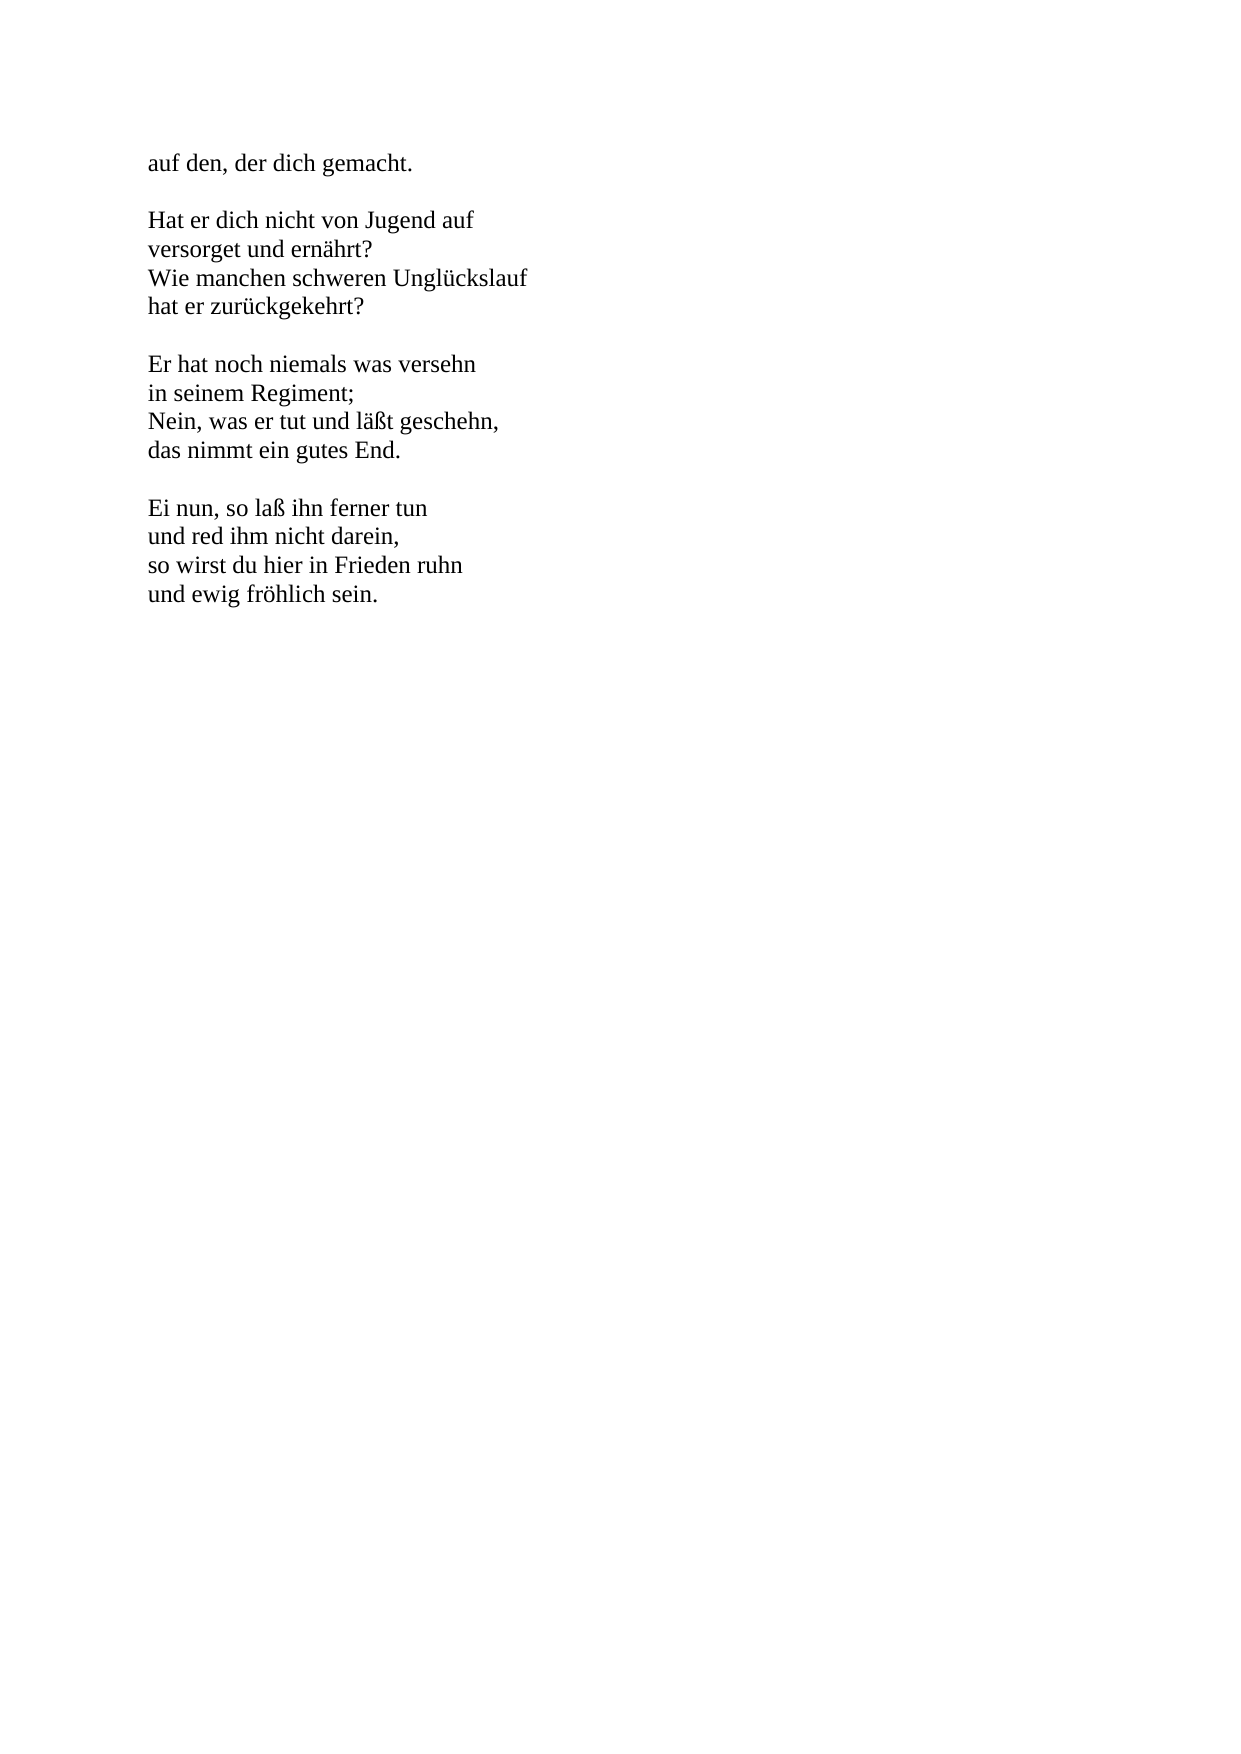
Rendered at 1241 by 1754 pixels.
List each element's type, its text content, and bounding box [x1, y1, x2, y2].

text Nein, was er tut und läßt geschehn, [148, 406, 1093, 435]
text Hat er dich nicht von Jugend auf [148, 205, 1093, 234]
text und red ihm nicht darein, [148, 521, 1093, 550]
text das nimmt ein gutes End. [148, 435, 1093, 464]
text versorget und ernährt? [148, 234, 1093, 263]
text so wirst du hier in Frieden ruhn [148, 550, 1093, 579]
text und ewig fröhlich sein. [148, 579, 1093, 608]
text Er hat noch niemals was versehn [148, 349, 1093, 378]
text Wie manchen schweren Unglückslauf [148, 263, 1093, 291]
text in seinem Regiment; [148, 378, 1093, 406]
text auf den, der dich gemacht. [148, 148, 1093, 176]
text Ei nun, so laß ihn ferner tun [148, 493, 1093, 521]
text hat er zurückgekehrt? [148, 291, 1093, 320]
